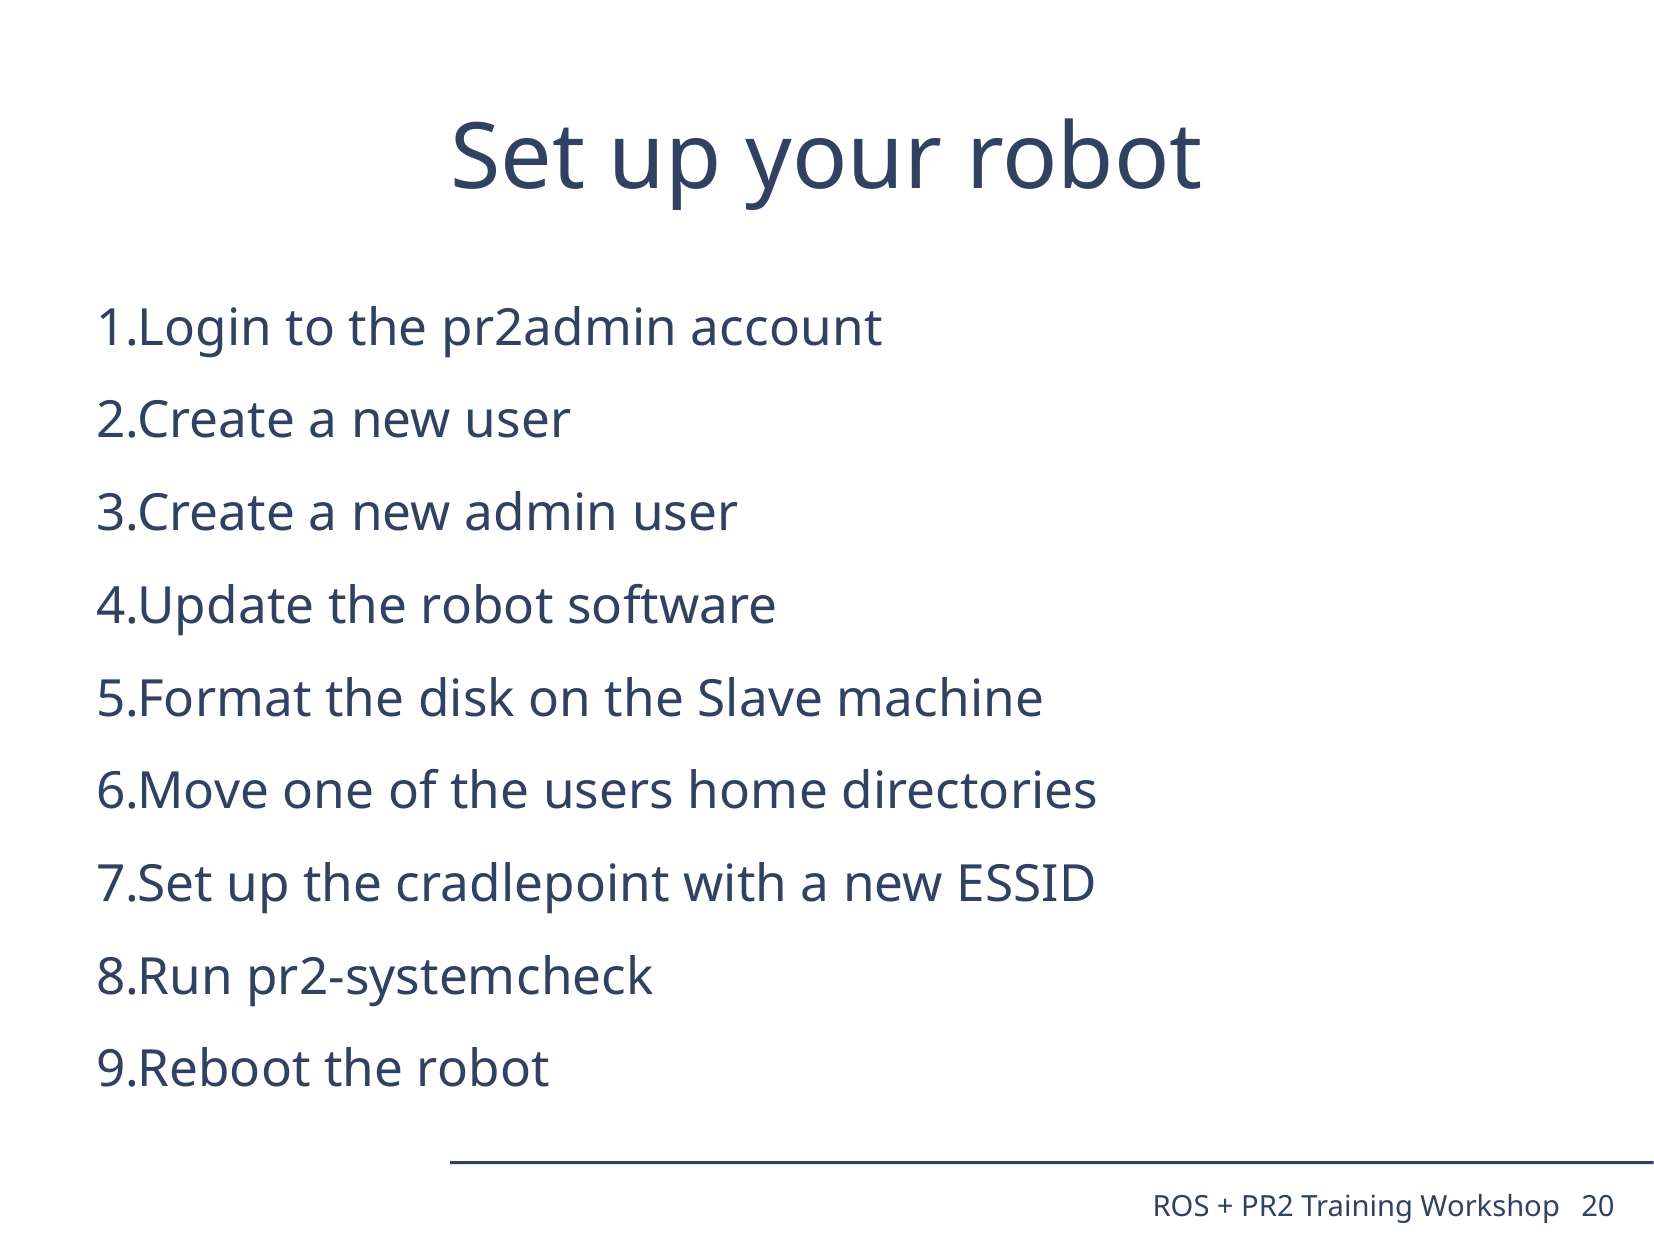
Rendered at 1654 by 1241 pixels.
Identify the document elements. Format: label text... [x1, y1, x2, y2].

title Set up your robot [82, 56, 1571, 250]
list Login to the pr2admin account Create a new user Create a new admin user Update the robot software Format the disk on the Slave machine Move one of the users home directories Set up the cradlepoint with a new ESSID Run pr2-systemcheck Reboot the robot [82, 290, 1571, 1109]
